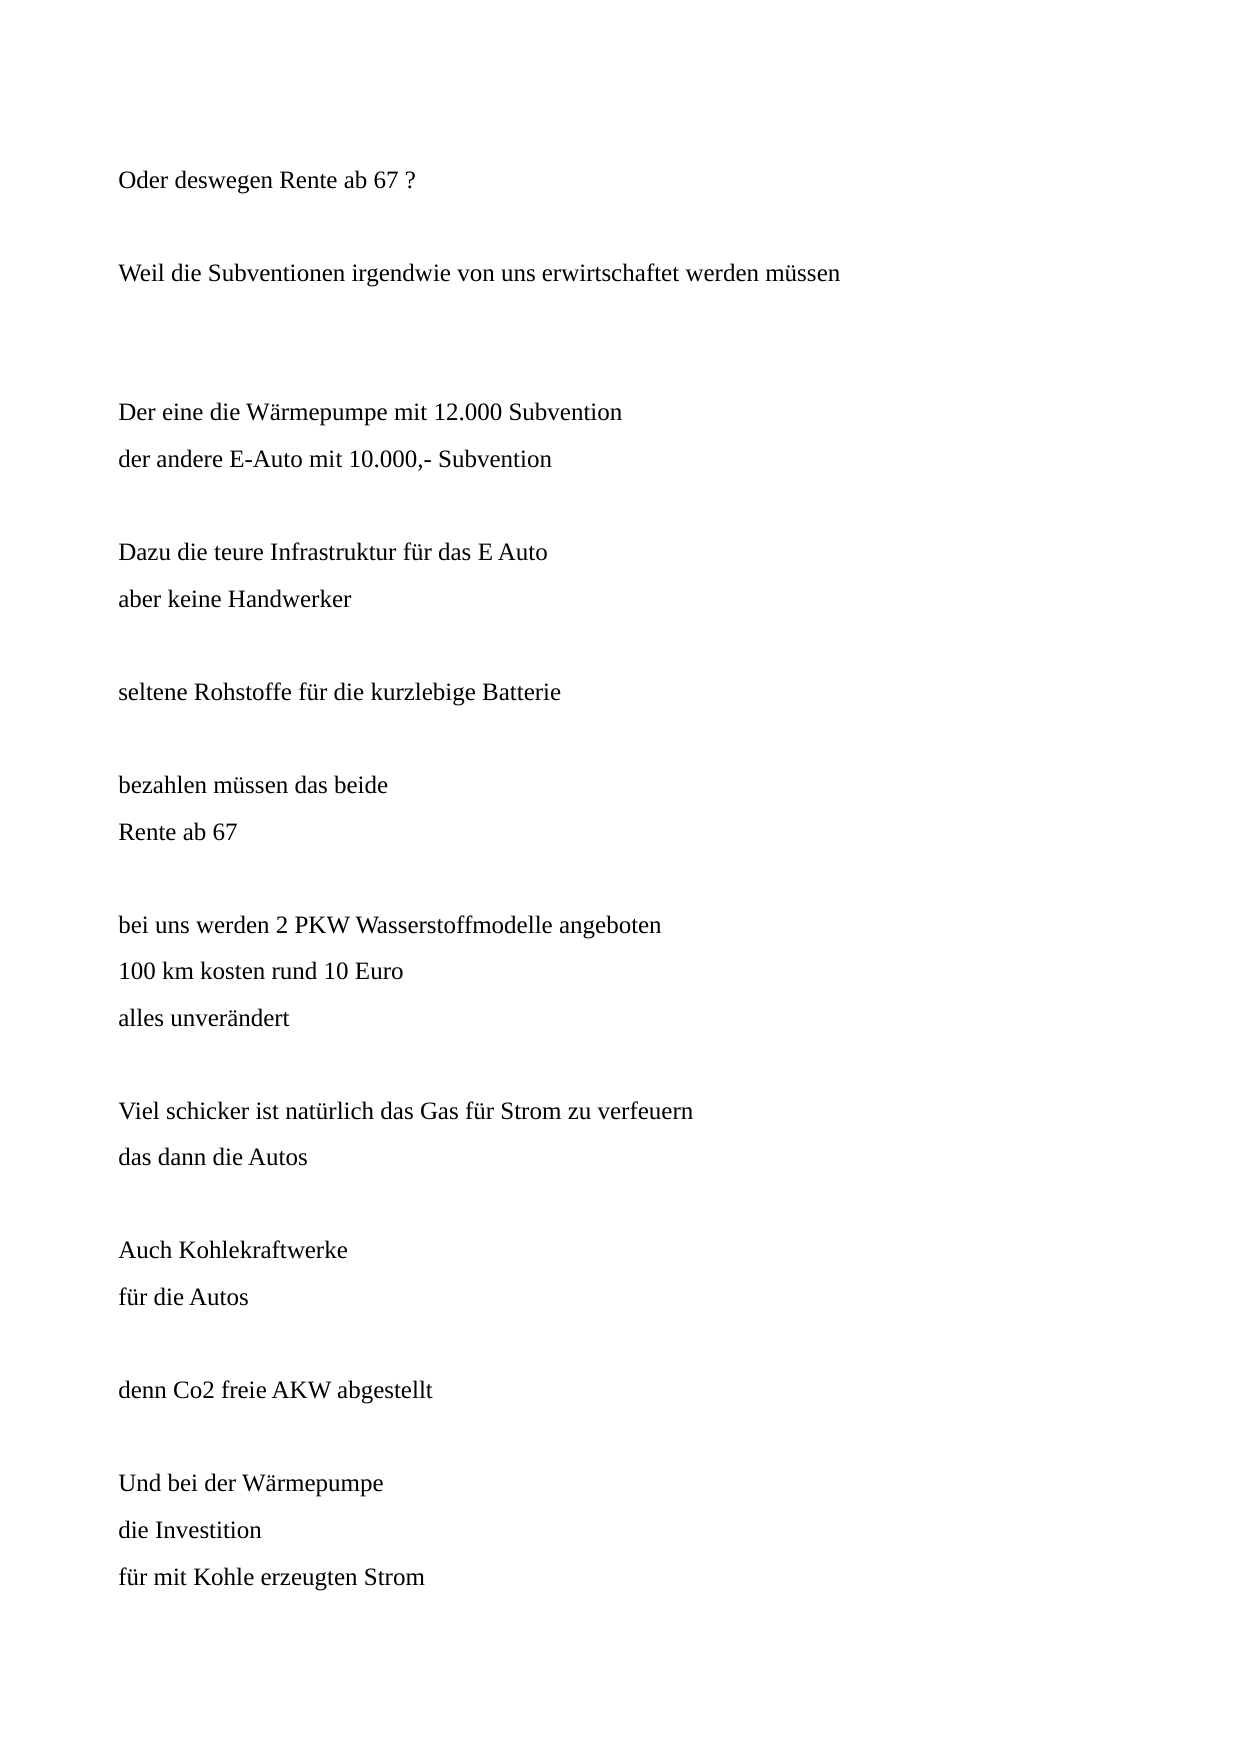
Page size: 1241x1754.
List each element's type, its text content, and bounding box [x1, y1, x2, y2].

text Weil die Subventionen irgendwie von uns erwirtschaftet werden müssen [118, 258, 1122, 287]
text alles unverändert [118, 1003, 1122, 1032]
text der andere E-Auto mit 10.000,- Subvention [118, 444, 1122, 473]
text 100 km kosten rund 10 Euro [118, 956, 1122, 985]
text Und bei der Wärmepumpe [118, 1468, 1122, 1497]
text die Investition [118, 1515, 1122, 1544]
text bei uns werden 2 PKW Wasserstoffmodelle angeboten [118, 910, 1122, 938]
text Dazu die teure Infrastruktur für das E Auto [118, 537, 1122, 566]
text Rente ab 67 [118, 817, 1122, 845]
text Der eine die Wärmepumpe mit 12.000 Subvention [118, 397, 1122, 426]
text Oder deswegen Rente ab 67 ? [118, 165, 1122, 193]
text seltene Rohstoffe für die kurzlebige Batterie [118, 677, 1122, 706]
text Viel schicker ist natürlich das Gas für Strom zu verfeuern [118, 1096, 1122, 1125]
text für mit Kohle erzeugten Strom [118, 1562, 1122, 1590]
text denn Co2 freie AKW abgestellt [118, 1375, 1122, 1404]
text das dann die Autos [118, 1142, 1122, 1171]
text aber keine Handwerker [118, 584, 1122, 612]
text für die Autos [118, 1282, 1122, 1311]
text Auch Kohlekraftwerke [118, 1236, 1122, 1264]
text bezahlen müssen das beide [118, 770, 1122, 799]
